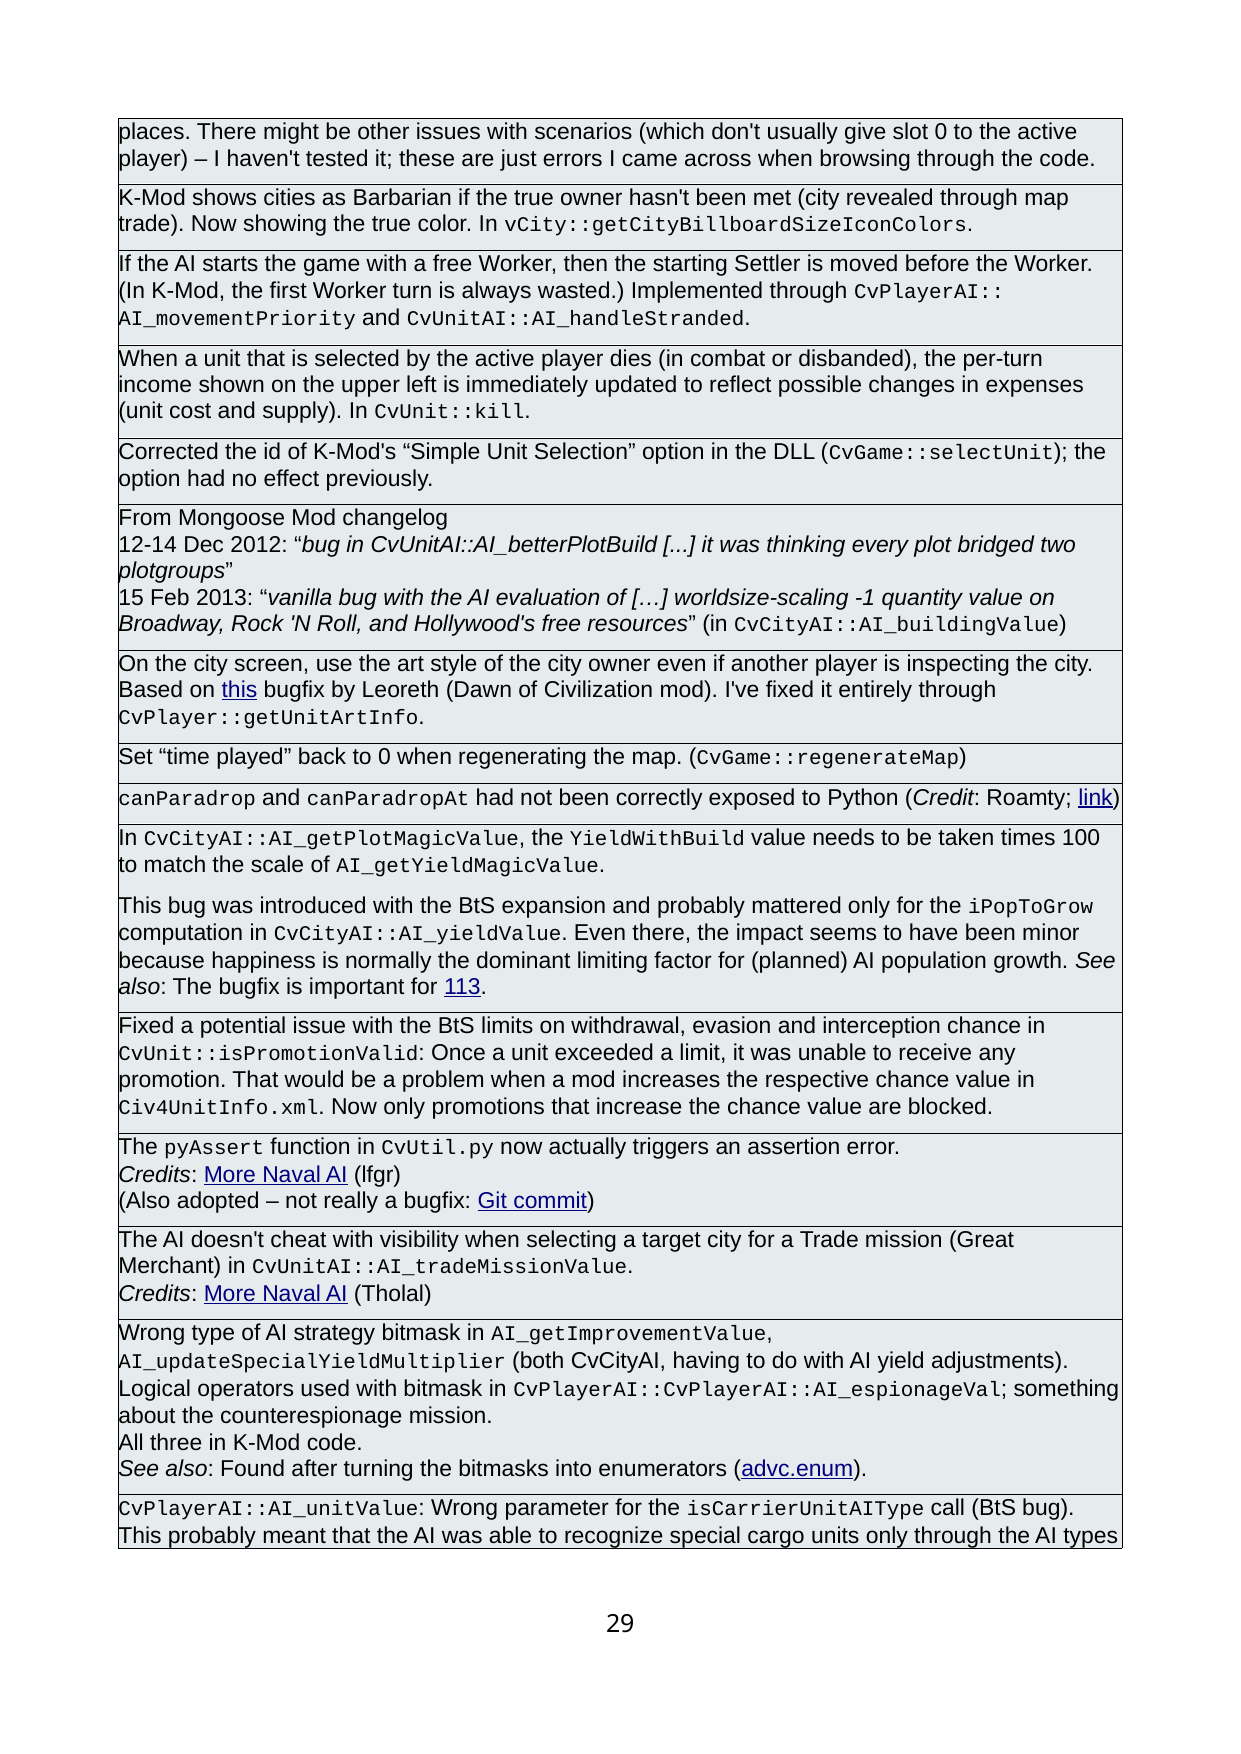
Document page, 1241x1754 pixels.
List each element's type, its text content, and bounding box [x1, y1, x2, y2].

table_cell Set “time played” back to 0 when regenerating the map. (CvGame::regenerateMap) [119, 744, 1122, 783]
table_cell CvPlayerAI::AI_unitValue: Wrong parameter for the isCarrierUnitAIType call (BtS bug). This probably meant that the AI was able to recognize special cargo units only through the AI types [119, 1495, 1122, 1548]
table_cell When a unit that is selected by the active player dies (in combat or disbanded), the per-turn income shown on the upper left is immediately updated to reflect possible changes in expenses (unit cost and supply). In CvUnit::kill. [119, 346, 1122, 437]
table_cell Corrected the id of K-Mod's “Simple Unit Selection” option in the DLL (CvGame::selectUnit); the option had no effect previously. [119, 439, 1122, 504]
table_cell The AI doesn't cheat with visibility when selecting a target city for a Trade mission (Great Merchant) in CvUnitAI::AI_tradeMissionValue. Credits: More Naval AI (Tholal) [119, 1227, 1122, 1319]
table_cell If the AI starts the game with a free Worker, then the starting Settler is moved before the Worker. (In K-Mod, the first Worker turn is always wasted.) Implemented through CvPlayerAI:: AI_movementPriority and CvUnitAI::AI_handleStranded. [119, 251, 1122, 344]
table_cell On the city screen, use the art style of the city owner even if another player is inspecting the city. Based on this bugfix by Leoreth (Dawn of Civilization mod). I've fixed it entirely through CvPlayer::getUnitArtInfo. [119, 651, 1122, 743]
table_cell Fixed a potential issue with the BtS limits on withdrawal, evasion and interception chance in CvUnit::isPromotionValid: Once a unit exceeded a limit, it was unable to receive any promotion. That would be a problem when a mod increases the respective chance value in Civ4UnitInfo.xml. Now only promotions that increase the chance value are blocked. [119, 1013, 1122, 1133]
table_cell canParadrop and canParadropAt had not been correctly exposed to Python (Credit: Roamty; link) [119, 784, 1122, 823]
table_cell From Mongoose Mod changelog 12-14 Dec 2012: “bug in CvUnitAI::AI_betterPlotBuild [...] it was thinking every plot bridged two plotgroups” 15 Feb 2013: “vanilla bug with the AI evaluation of […] worldsize-scaling -1 quantity value on Broadway, Rock 'N Roll, and Hollywood's free resources” (in CvCityAI::AI_buildingValue) [119, 505, 1122, 650]
table_cell places. There might be other issues with scenarios (which don't usually give slot 0 to the active player) – I haven't tested it; these are just errors I came across when browsing through the code. [119, 119, 1122, 183]
table_cell The pyAssert function in CvUtil.py now actually triggers an assertion error. Credits: More Naval AI (lfgr) (Also adopted – not really a bugfix: Git commit) [119, 1134, 1122, 1226]
table_cell Wrong type of AI strategy bitmask in AI_getImprovementValue, AI_updateSpecialYieldMultiplier (both CvCityAI, having to do with AI yield adjustments). Logical operators used with bitmask in CvPlayerAI::CvPlayerAI::AI_espionageVal; something about the counterespionage mission. All three in K-Mod code. See also: Found after turning the bitmasks into enumerators (advc.enum). [119, 1320, 1122, 1494]
table_cell In CvCityAI::AI_getPlotMagicValue, the YieldWithBuild value needs to be taken times 100 to match the scale of AI_getYieldMagicValue. This bug was introduced with the BtS expansion and probably mattered only for the iPopToGrow computation in CvCityAI::AI_yieldValue. Even there, the impact seems to have been minor because happiness is normally the dominant limiting factor for (planned) AI population growth. See also: The bugfix is important for 113. [119, 825, 1122, 1012]
table_cell K-Mod shows cities as Barbarian if the true owner hasn't been met (city revealed through map trade). Now showing the true color. In vCity::getCityBillboardSizeIconColors. [119, 185, 1122, 250]
